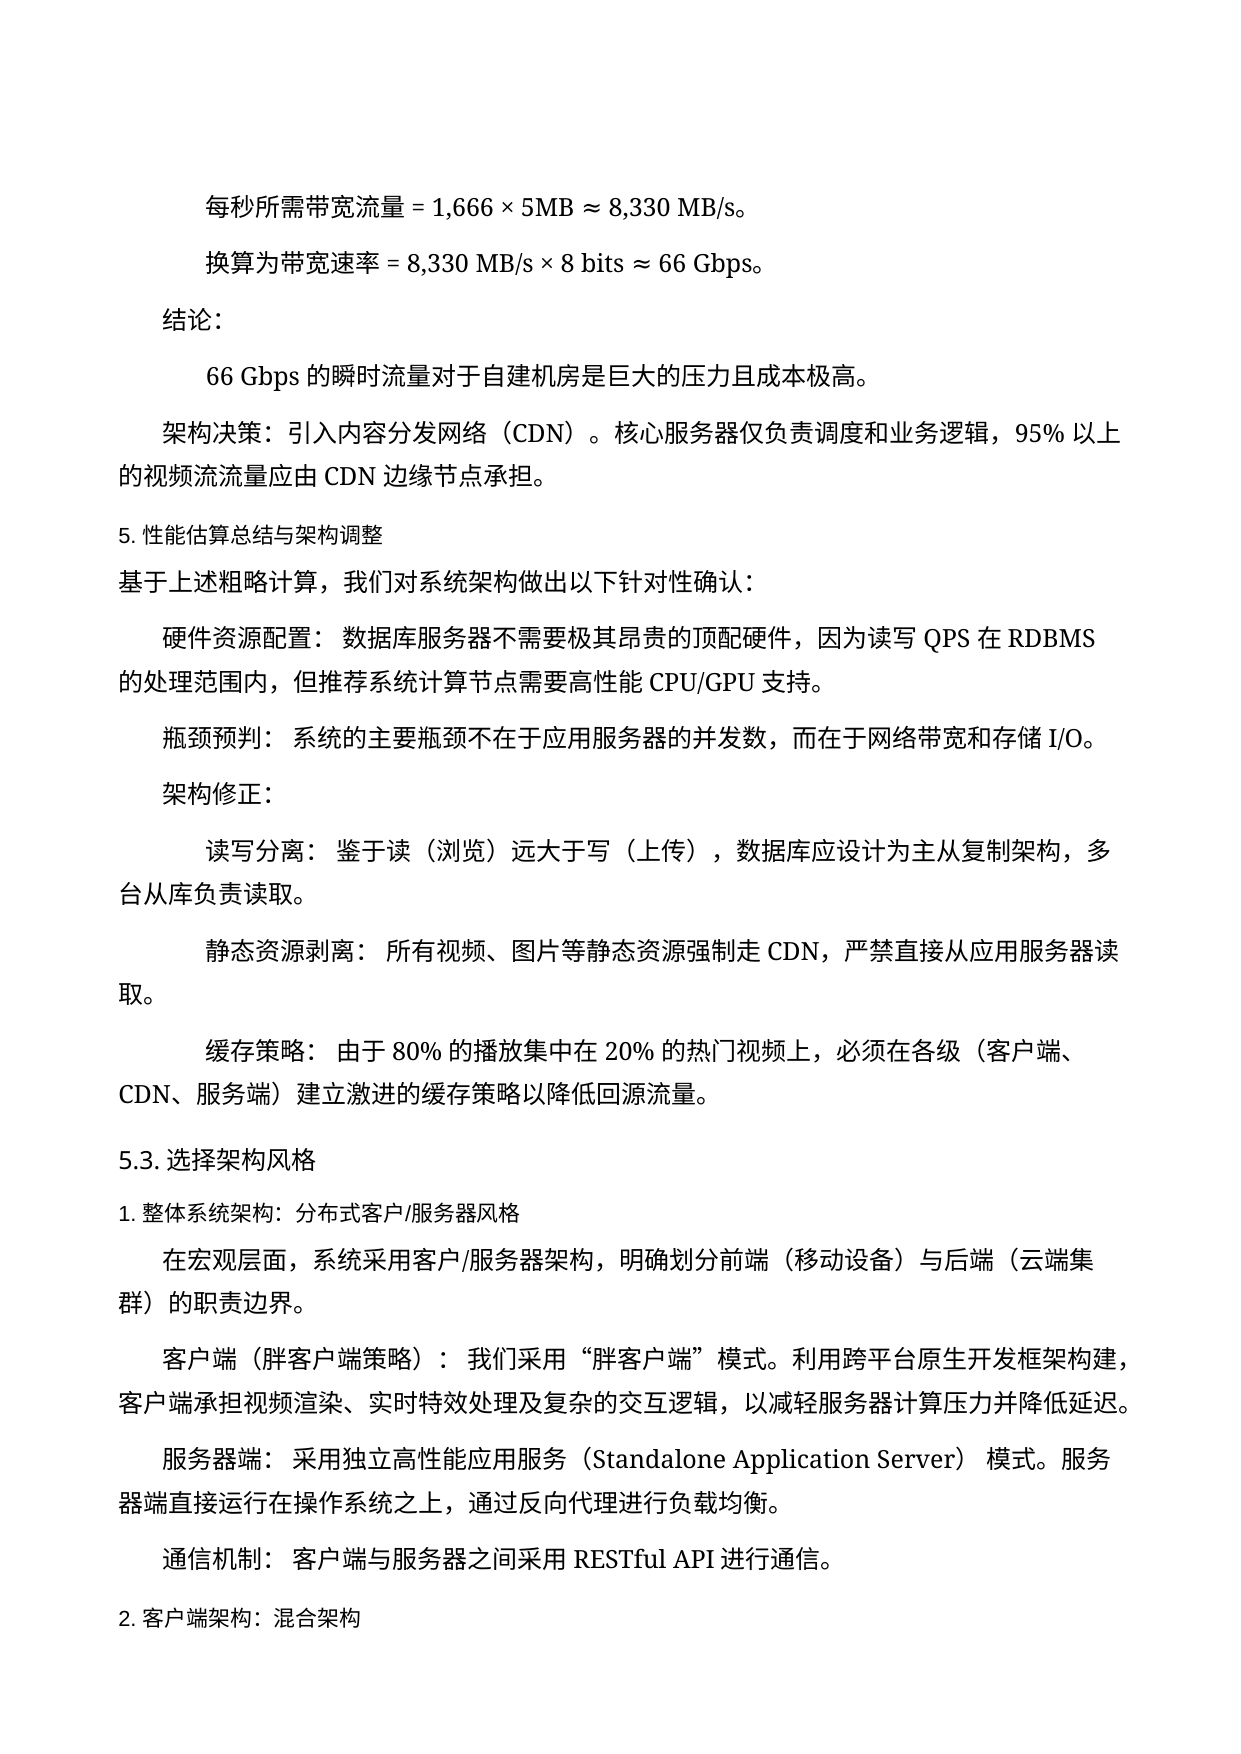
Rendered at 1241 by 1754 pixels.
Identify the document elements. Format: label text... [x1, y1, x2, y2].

subtitle 整体系统架构：分布式客户/服务器风格 [118, 1196, 1122, 1227]
subtitle 选择架构风格 [118, 1141, 1122, 1177]
text 通信机制： 客户端与服务器之间采用 RESTful API进行通信。 [118, 1539, 1122, 1576]
text 结论： [118, 300, 1122, 337]
text 瓶颈预判： 系统的主要瓶颈不在于应用服务器的并发数，而在于网络带宽和存储 I/O。 [118, 719, 1122, 755]
text 架构决策：引入内容分发网络（CDN）。核心服务器仅负责调度和业务逻辑，95% 以上的视频流流量应由 CDN 边缘节点承担。 [118, 413, 1122, 493]
text 硬件资源配置： 数据库服务器不需要极其昂贵的顶配硬件，因为读写 QPS 在 RDBMS 的处理范围内，但推荐系统计算节点需要高性能 CPU/GPU 支持。 [118, 619, 1122, 698]
text 服务器端： 采用独立高性能应用服务（Standalone Application Server） 模式。服务器端直接运行在操作系统之上，通过反向代理进行负载均衡。 [118, 1440, 1122, 1519]
text 客户端（胖客户端策略）： 我们采用“胖客户端”模式。利用跨平台原生开发框架构建，客户端承担视频渲染、实时特效处理及复杂的交互逻辑，以减轻服务器计算压力并降低延迟。 [118, 1340, 1122, 1419]
text 换算为带宽速率 = 8,330 MB/s × 8 bits ≈ 66 Gbps。 [118, 244, 1122, 280]
subtitle 客户端架构：混合架构 [118, 1601, 1122, 1633]
text 静态资源剥离： 所有视频、图片等静态资源强制走 CDN，严禁直接从应用服务器读取。 [118, 931, 1122, 1011]
text 架构修正： [118, 775, 1122, 811]
text 每秒所需带宽流量 = 1,666 × 5MB ≈ 8,330 MB/s。 [118, 188, 1122, 224]
subtitle 性能估算总结与架构调整 [118, 518, 1122, 550]
text 66 Gbps 的瞬时流量对于自建机房是巨大的压力且成本极高。 [118, 357, 1122, 393]
text 读写分离： 鉴于读（浏览）远大于写（上传），数据库应设计为主从复制架构，多台从库负责读取。 [118, 831, 1122, 911]
text 在宏观层面，系统采用客户/服务器架构，明确划分前端（移动设备）与后端（云端集群）的职责边界。 [118, 1240, 1122, 1320]
text 缓存策略： 由于 80% 的播放集中在 20% 的热门视频上，必须在各级（客户端、CDN、服务端）建立激进的缓存策略以降低回源流量。 [118, 1031, 1122, 1111]
text 基于上述粗略计算，我们对系统架构做出以下针对性确认： [118, 562, 1122, 599]
